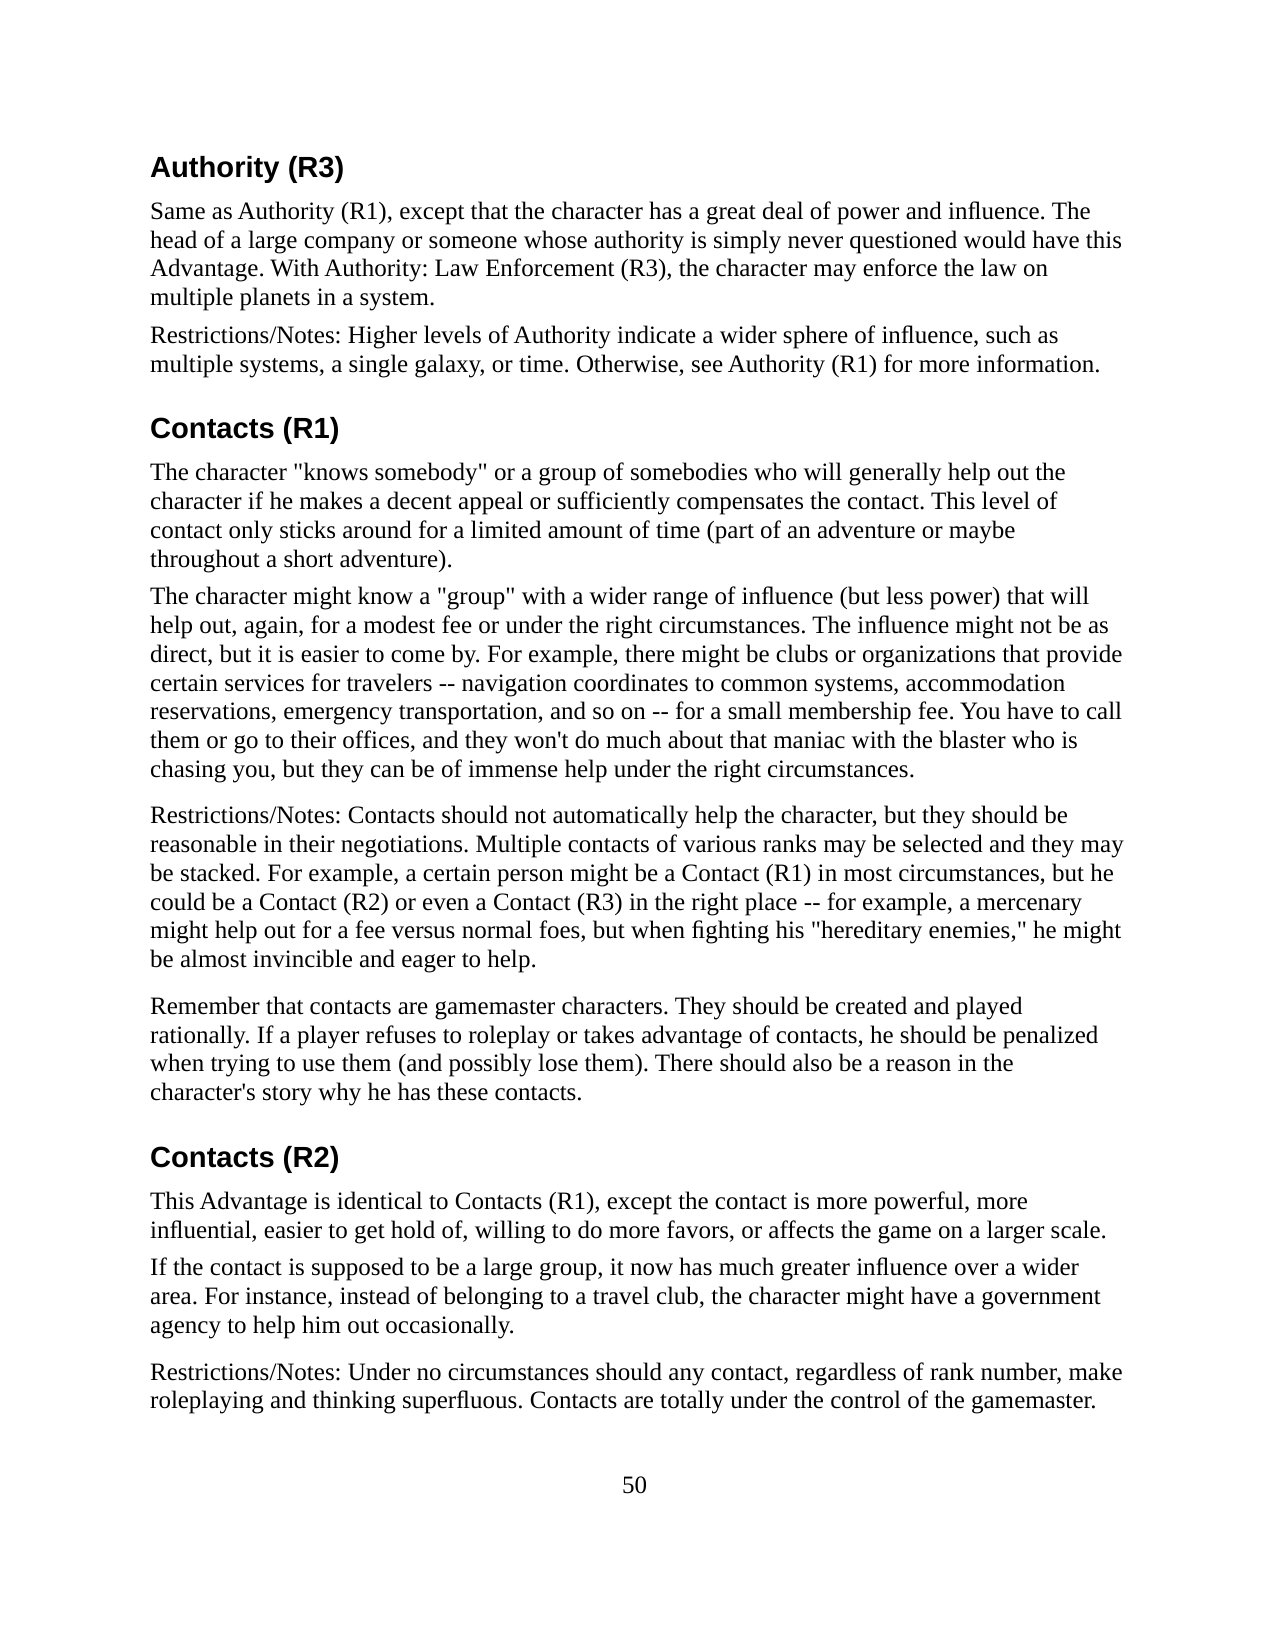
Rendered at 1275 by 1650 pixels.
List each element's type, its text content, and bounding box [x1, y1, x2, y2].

text Restrictions/Notes: Contacts should not automatically help the character, but they should be reasonable in their negotiations. Multiple contacts of various ranks may be selected and they may be stacked. For example, a certain person might be a Contact (R1) in most circumstances, but he could be a Contact (R2) or even a Contact (R3) in the right place -- for example, a mercenary might help out for a fee versus normal foes, but when ﬁghting his "hereditary enemies," he might be almost invincible and eager to help. [150, 801, 1125, 973]
subtitle Authority (R3) [150, 150, 1125, 183]
text Restrictions/Notes: Higher levels of Authority indicate a wider sphere of inﬂuence, such as multiple systems, a single galaxy, or time. Otherwise, see Authority (R1) for more information. [150, 320, 1125, 377]
text The character might know a "group" with a wider range of inﬂuence (but less power) that will help out, again, for a modest fee or under the right circumstances. The inﬂuence might not be as direct, but it is easier to come by. For example, there might be clubs or organizations that provide certain services for travelers -- navigation coordinates to common systems, accommodation reservations, emergency transportation, and so on -- for a small membership fee. You have to call them or go to their offices, and they won't do much about that maniac with the blaster who is chasing you, but they can be of immense help under the right circumstances. [150, 581, 1125, 783]
text The character "knows somebody" or a group of somebodies who will generally help out the character if he makes a decent appeal or sufficiently compensates the contact. This level of contact only sticks around for a limited amount of time (part of an adventure or maybe throughout a short adventure). [150, 457, 1125, 572]
text If the contact is supposed to be a large group, it now has much greater inﬂuence over a wider area. For instance, instead of belonging to a travel club, the character might have a government agency to help him out occasionally. [150, 1252, 1125, 1339]
text This Advantage is identical to Contacts (R1), except the contact is more powerful, more inﬂuential, easier to get hold of, willing to do more favors, or affects the game on a larger scale. [150, 1186, 1125, 1243]
subtitle Contacts (R1) [150, 411, 1125, 445]
text Restrictions/Notes: Under no circumstances should any contact, regardless of rank number, make roleplaying and thinking superﬂuous. Contacts are totally under the control of the gamemaster. [150, 1357, 1125, 1414]
subtitle Contacts (R2) [150, 1140, 1125, 1173]
text Remember that contacts are gamemaster characters. They should be created and played rationally. If a player refuses to roleplay or takes advantage of contacts, he should be penalized when trying to use them (and possibly lose them). There should also be a reason in the character's story why he has these contacts. [150, 991, 1125, 1106]
text Same as Authority (R1), except that the character has a great deal of power and inﬂuence. The head of a large company or someone whose authority is simply never questioned would have this Advantage. With Authority: Law Enforcement (R3), the character may enforce the law on multiple planets in a system. [150, 196, 1125, 311]
